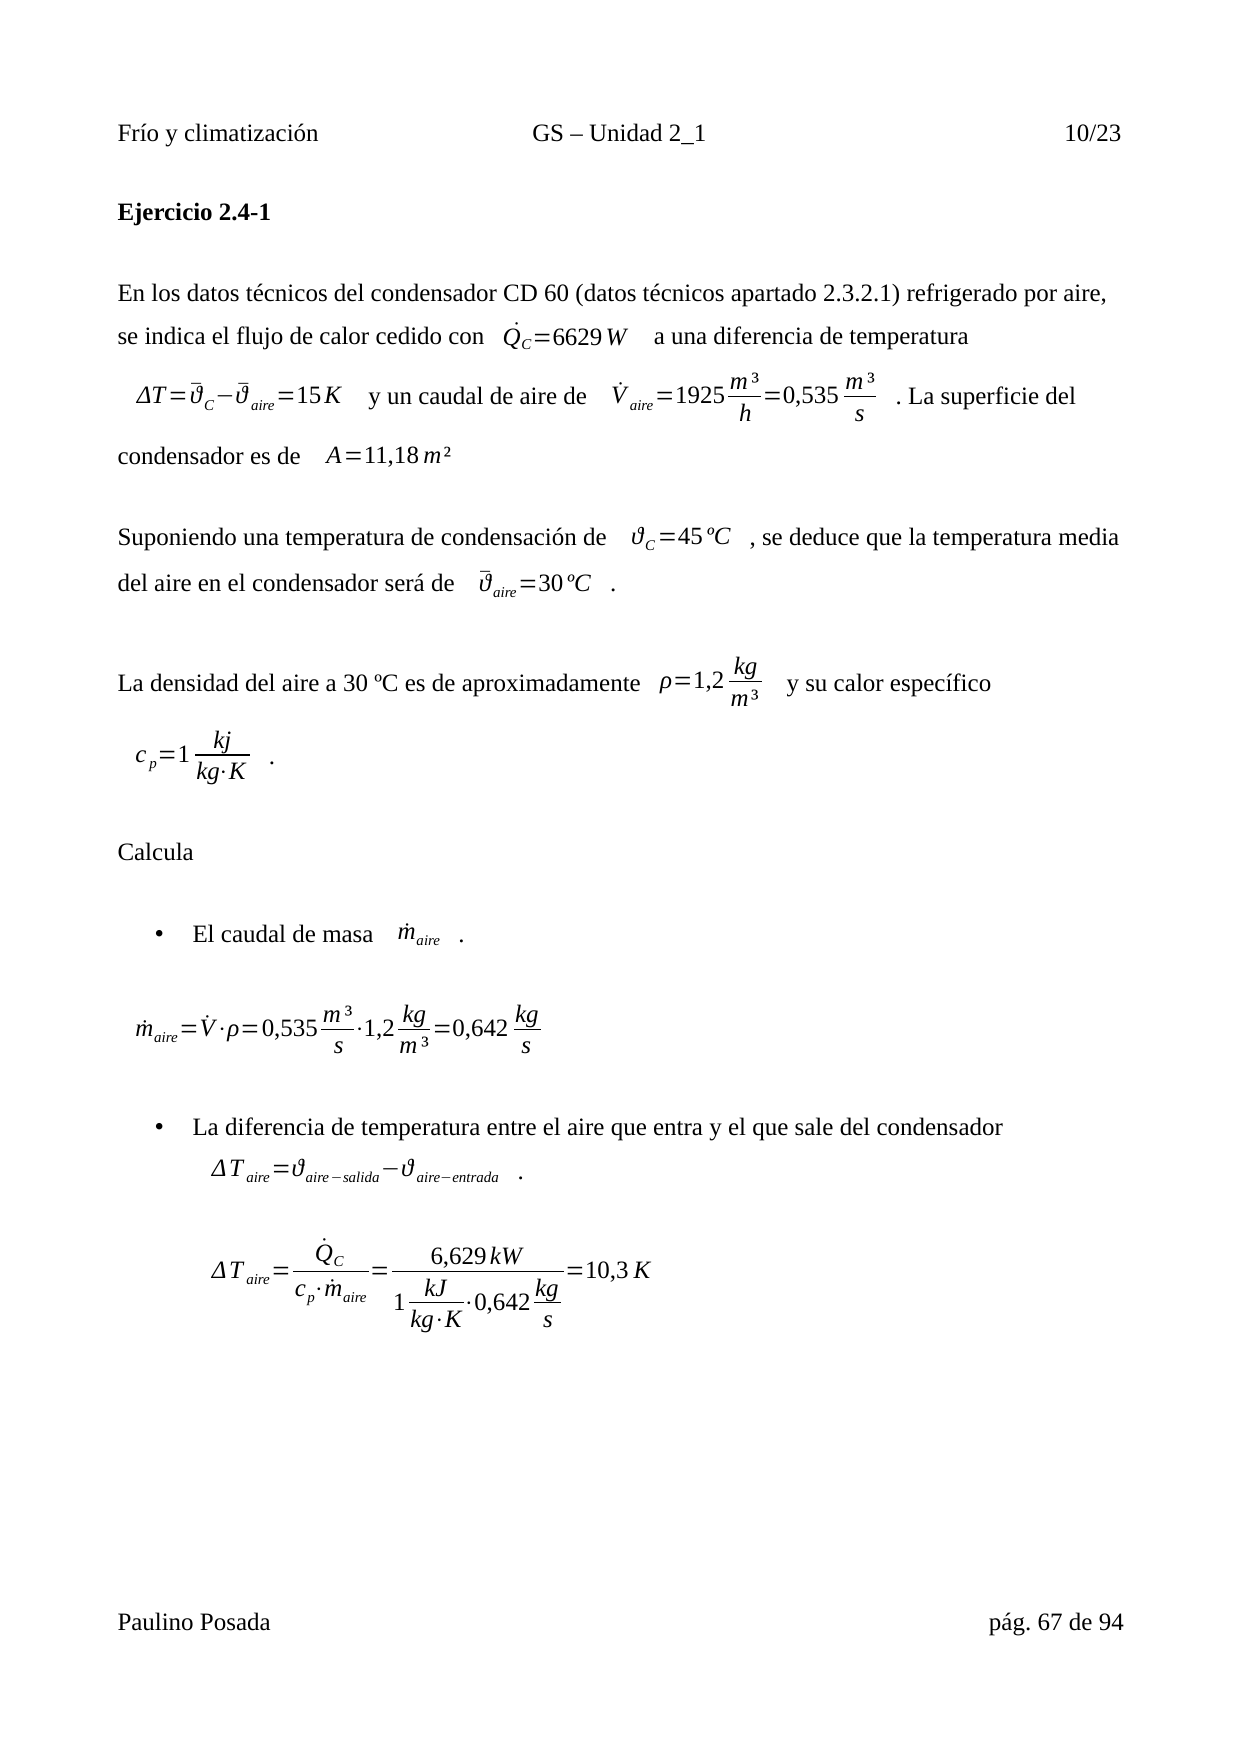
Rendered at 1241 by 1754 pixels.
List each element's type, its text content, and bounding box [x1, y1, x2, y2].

list El caudal de masa . [155, 918, 1123, 949]
text Ejercicio 2.4-1 [117, 197, 1123, 226]
text Suponiendo una temperatura de condensación de , se deduce que la temperatura media del aire en el condensador será de . [117, 522, 1123, 601]
list La diferencia de temperatura entre el aire que entra y el que sale del condensador. [155, 1112, 1123, 1186]
text La densidad del aire a 30 ºC es de aproximadamente y su calor específico . [117, 653, 1123, 785]
text En los datos técnicos del condensador CD 60 (datos técnicos apartado 2.3.2.1) refrigerado por aire, se indica el flujo de calor cedido con a una diferencia de temperatura y un caudal de aire de . La superficie del condensador es de [117, 278, 1123, 470]
text Calcula [117, 837, 1123, 866]
